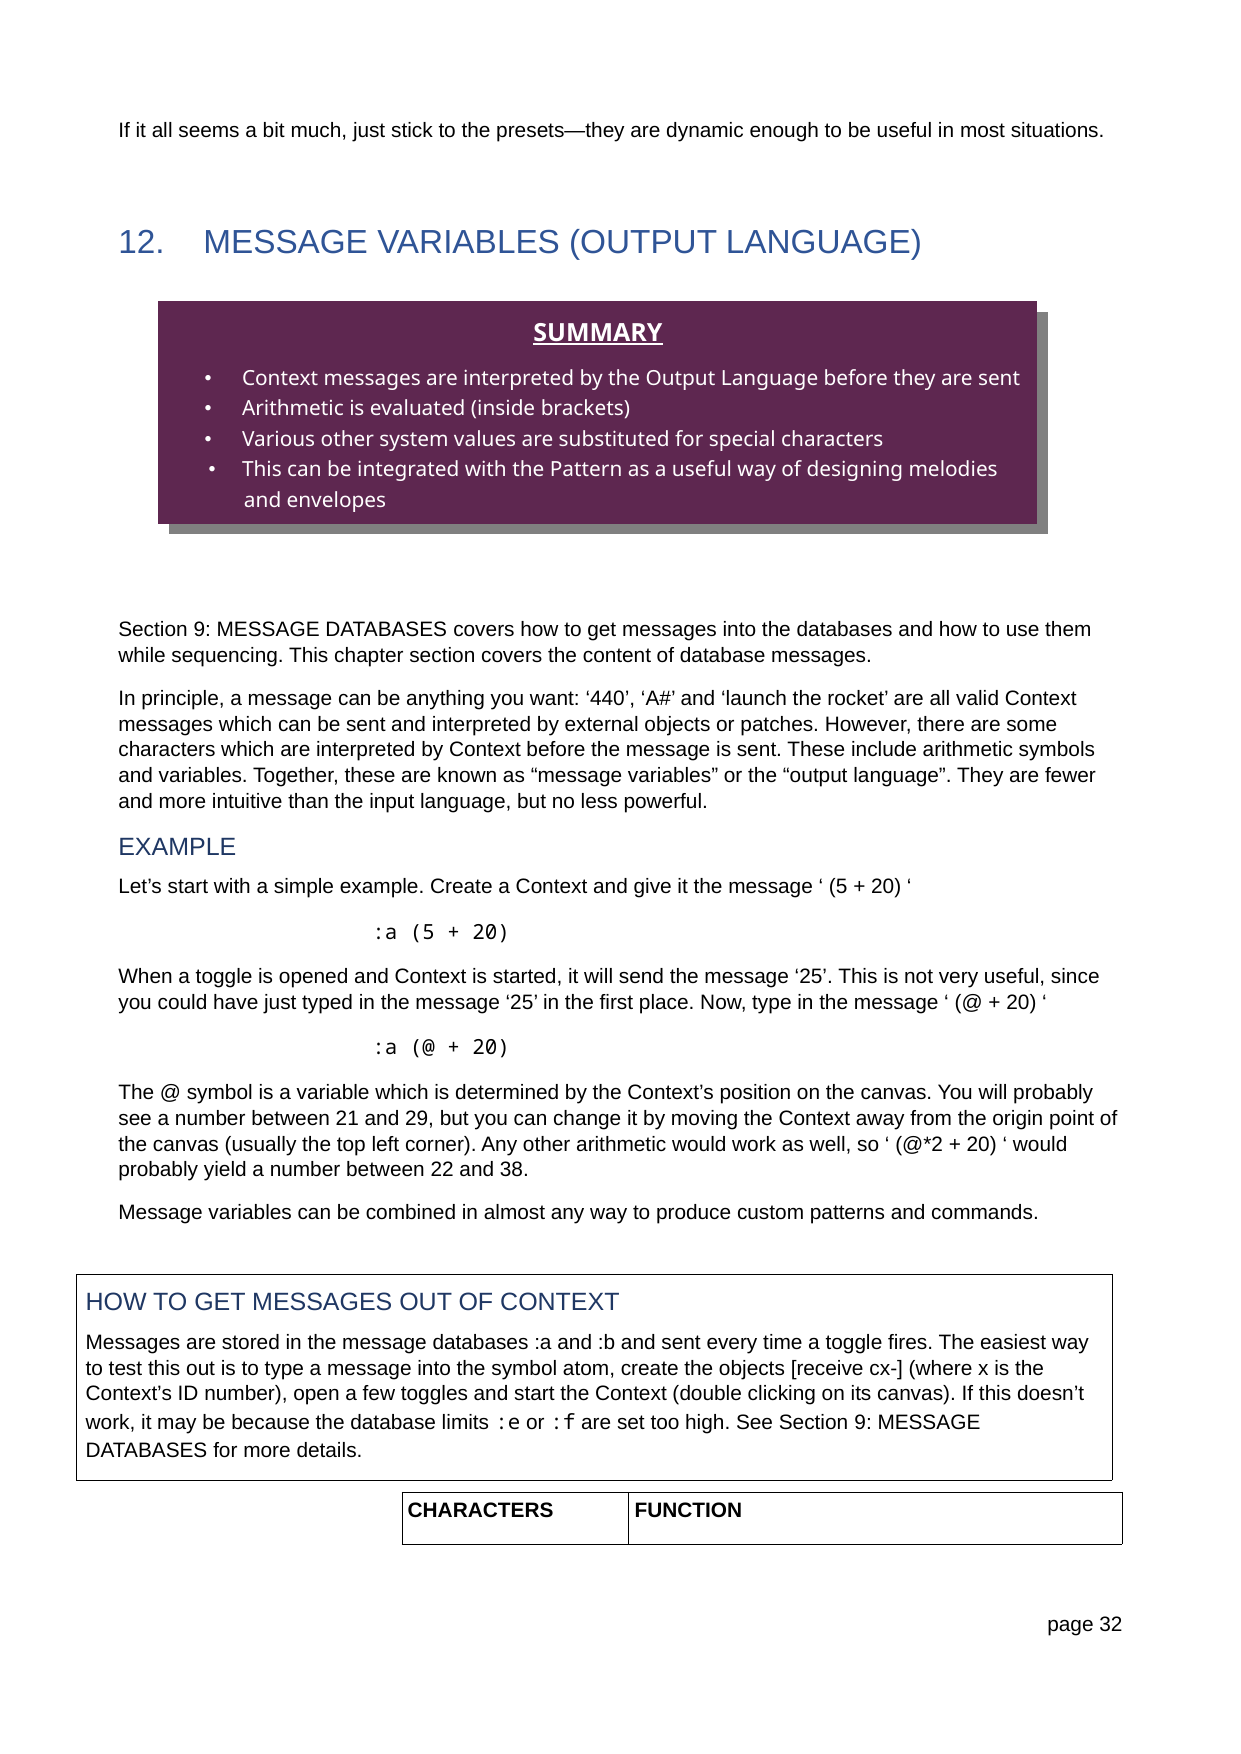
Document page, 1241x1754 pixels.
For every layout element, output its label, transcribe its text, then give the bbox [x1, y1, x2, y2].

list This can be integrated with the Pattern as a useful way of designing melodies and envelopes [208, 454, 999, 514]
table_header FUNCTION [629, 1493, 1122, 1544]
subtitle HOW TO GET MESSAGES OUT OF CONTEXT [85, 1287, 1103, 1316]
subtitle EXAMPLE [118, 831, 1122, 860]
text Section 9: MESSAGE DATABASES covers how to get messages into the databases and how to use them while sequencing. This chapter section covers the content of database messages. [118, 617, 1122, 667]
subtitle MESSAGE VARIABLES (OUTPUT LANGUAGE) [118, 222, 1122, 260]
table_header CHARACTERS [403, 1493, 628, 1544]
table_header [118, 1492, 402, 1544]
text In principle, a message can be anything you want: ‘440’, ‘A#’ and ‘launch the rocket’ are all valid Context messages which can be sent and interpreted by external objects or patches. However, there are some characters which are interpreted by Context before the message is sent. These include arithmetic symbols and variables. Together, these are known as “message variables” or the “output language”. They are fewer and more intuitive than the input language, but no less powerful. [118, 686, 1122, 813]
text :a (@ + 20) [372, 1032, 1122, 1061]
list Various other system values are substituted for special characters [204, 424, 1028, 452]
list Context messages are interpreted by the Output Language before they are sent [204, 363, 1028, 391]
subtitle SUMMARY [167, 314, 1028, 348]
text Messages are stored in the message databases :a and :b and sent every time a toggle fires. The easiest way to test this out is to type a message into the symbol atom, create the objects [receive cx-] (where x is the Context’s ID number), open a few toggles and start the Context (double clicking on its canvas). If this doesn’t work, it may be because the database limits :e or :f are set too high. See Section 9: MESSAGE DATABASES for more details. [85, 1329, 1103, 1462]
text If it all seems a bit much, just stick to the presets—they are dynamic enough to be useful in most situations. [118, 118, 1122, 142]
text :a (5 + 20) [372, 917, 1122, 945]
text When a toggle is opened and Context is started, it will send the message ‘25’. This is not very useful, since you could have just typed in the message ‘25’ in the first place. Now, type in the message ‘ (@ + 20) ‘ [118, 964, 1122, 1014]
text Message variables can be combined in almost any way to produce custom patterns and commands. [118, 1200, 1122, 1224]
text Let’s start with a simple example. Create a Context and give it the message ‘ (5 + 20) ‘ [118, 874, 1122, 898]
text The @ symbol is a variable which is determined by the Context’s position on the canvas. You will probably see a number between 21 and 29, but you can change it by moving the Context away from the origin point of the canvas (usually the top left corner). Any other arithmetic would work as well, so ‘ (@*2 + 20) ‘ would probably yield a number between 22 and 38. [118, 1080, 1122, 1181]
text [77, 1275, 1112, 1480]
list Arithmetic is evaluated (inside brackets) [204, 393, 1028, 422]
